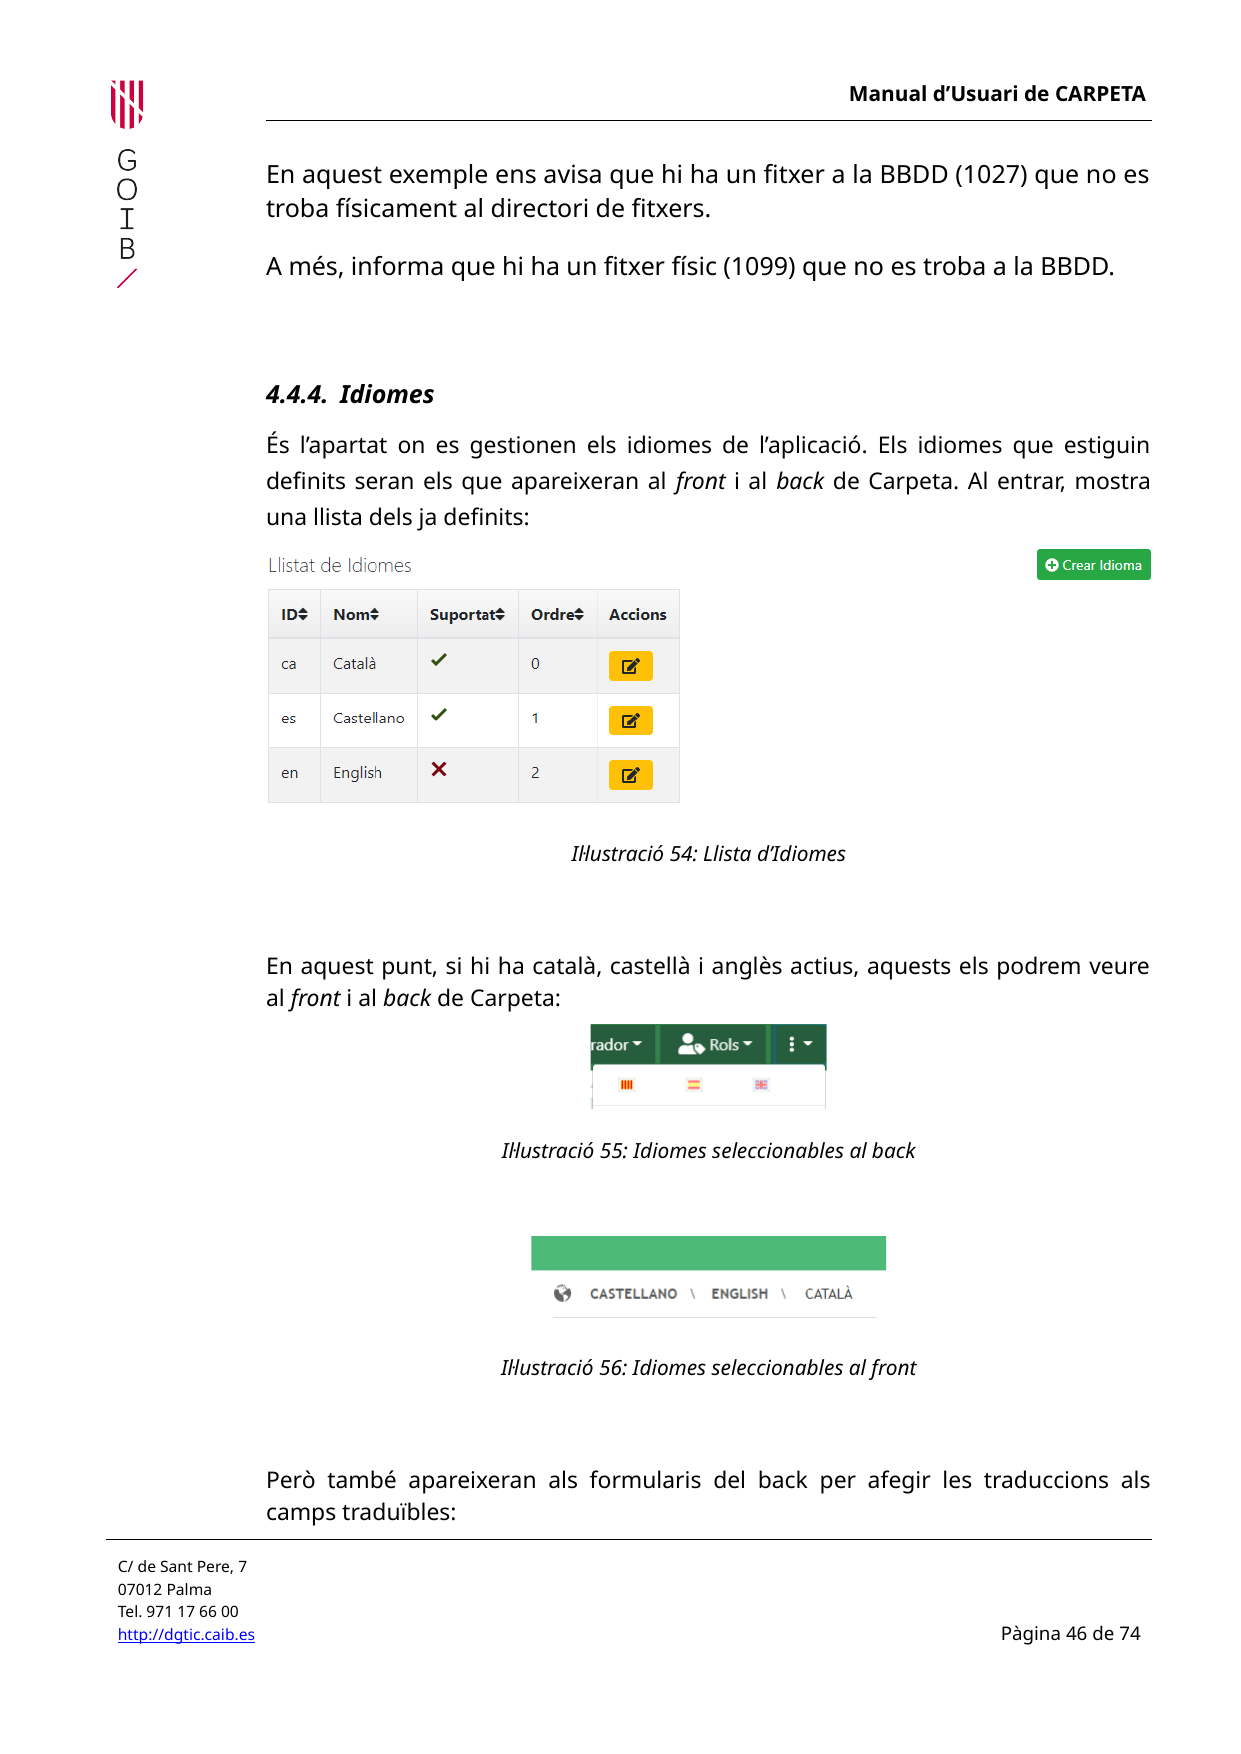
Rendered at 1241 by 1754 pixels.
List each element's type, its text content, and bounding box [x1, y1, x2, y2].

picture [82, 57, 172, 319]
picture [265, 548, 1152, 807]
picture [531, 1236, 887, 1322]
list En aquest exemple ens avisa que hi ha un fitxer a la BBDD (1027) que no es troba físicament al directori de fitxers. [266, 156, 1152, 224]
list Però també apareixeran als formularis del back per afegir les traduccions als camps traduïbles: [266, 1464, 1152, 1527]
list En aquest punt, si hi ha català, castellà i anglès actius, aquests els podrem veure al front i al back de Carpeta: [266, 950, 1152, 1013]
text Il·lustració 56: Idiomes seleccionables al front [266, 1322, 1152, 1382]
picture [590, 1024, 827, 1109]
subtitle Idiomes [266, 377, 1152, 411]
list A més, informa que hi ha un fitxer físic (1099) que no es troba a la BBDD. [266, 248, 1152, 282]
text Il·lustració 54: Llista d’Idiomes [266, 807, 1152, 868]
text Il·lustració 55: Idiomes seleccionables al back [266, 1109, 1152, 1164]
text És l’apartat on es gestionen els idiomes de l’aplicació. Els idiomes que estiguin definits seran els que apareixeran al front i al back de Carpeta. Al entrar, mostra una llista dels ja definits: [266, 429, 1152, 532]
